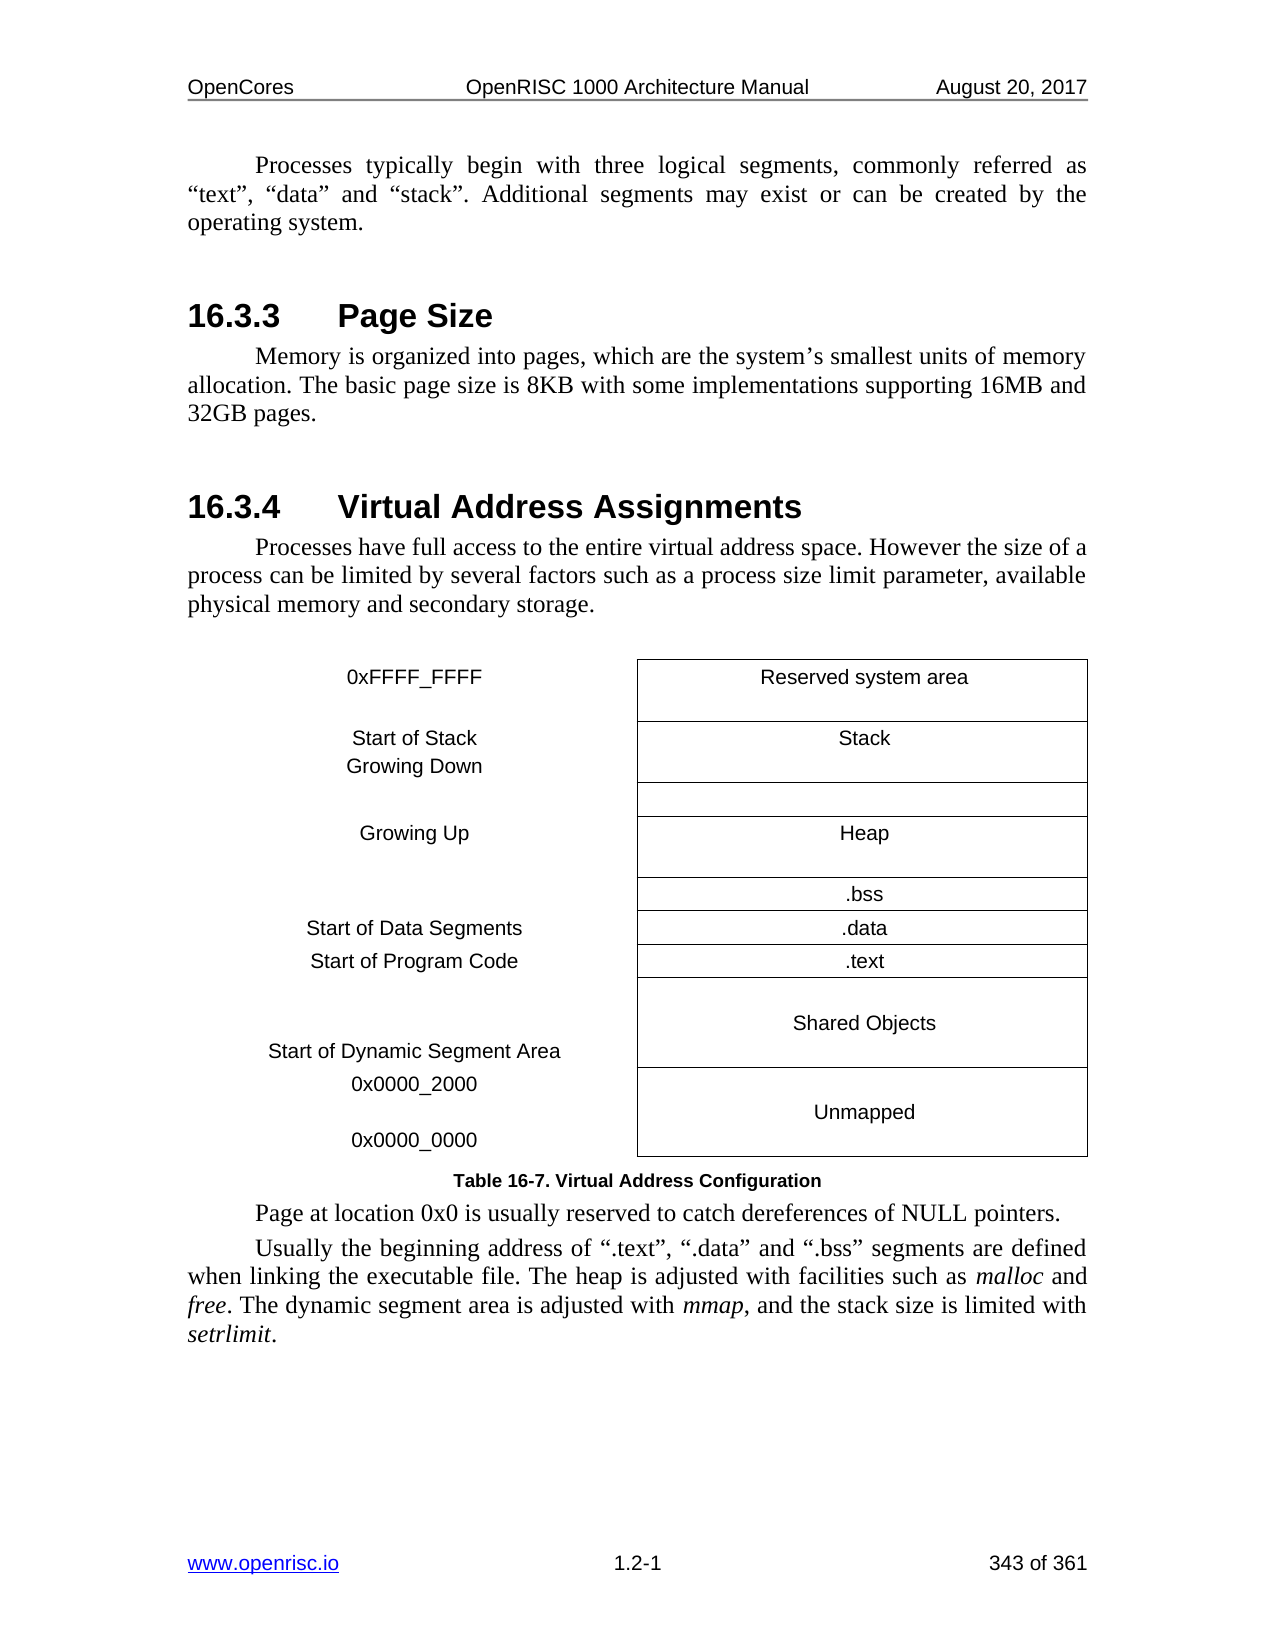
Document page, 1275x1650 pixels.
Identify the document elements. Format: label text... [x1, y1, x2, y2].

text Table 16-7. Virtual Address Configuration [187, 1170, 1087, 1191]
subtitle Page Size [187, 296, 1087, 335]
table_cell Stack [638, 722, 1087, 782]
text Usually the beginning address of “.text”, “.data” and “.bss” segments are defined when linking the executable file. The heap is adjusted with facilities such as malloc and free. The dynamic segment area is adjusted with mmap, and the stack size is limited with setrlimit. [187, 1233, 1087, 1348]
table_cell 0x0000_2000 0x0000_0000 [188, 1067, 637, 1156]
text Processes typically begin with three logical segments, commonly referred as “text”, “data” and “stack”. Additional segments may exist or can be created by the operating system. [187, 150, 1087, 236]
table_cell .text [638, 945, 1087, 977]
table_cell .data [638, 911, 1087, 944]
table_cell Heap [638, 817, 1087, 877]
table_header Reserved system area [638, 660, 1087, 721]
table_cell Growing Up [188, 816, 637, 877]
table_cell [638, 783, 1087, 816]
table_cell .bss [638, 878, 1087, 910]
table_cell Shared Objects [638, 978, 1087, 1067]
text Memory is organized into pages, which are the system’s smallest units of memory allocation. The basic page size is 8KB with some implementations supporting 16MB and 32GB pages. [187, 341, 1087, 427]
table_cell Start of Dynamic Segment Area [188, 977, 637, 1067]
table_cell Start of Data Segments [188, 910, 637, 944]
text Page at location 0x0 is usually reserved to catch dereferences of NULL pointers. [187, 1198, 1087, 1226]
table_cell Start of Stack Growing Down [188, 721, 637, 782]
table_cell Start of Program Code [188, 944, 637, 977]
text Processes have full access to the entire virtual address space. However the size of a process can be limited by several factors such as a process size limit parameter, available physical memory and secondary storage. [187, 532, 1087, 618]
table_cell Unmapped [638, 1068, 1087, 1156]
table_cell [188, 877, 637, 910]
table_header 0xFFFF_FFFF [188, 659, 637, 721]
table_cell [188, 782, 637, 816]
subtitle Virtual Address Assignments [187, 487, 1087, 526]
